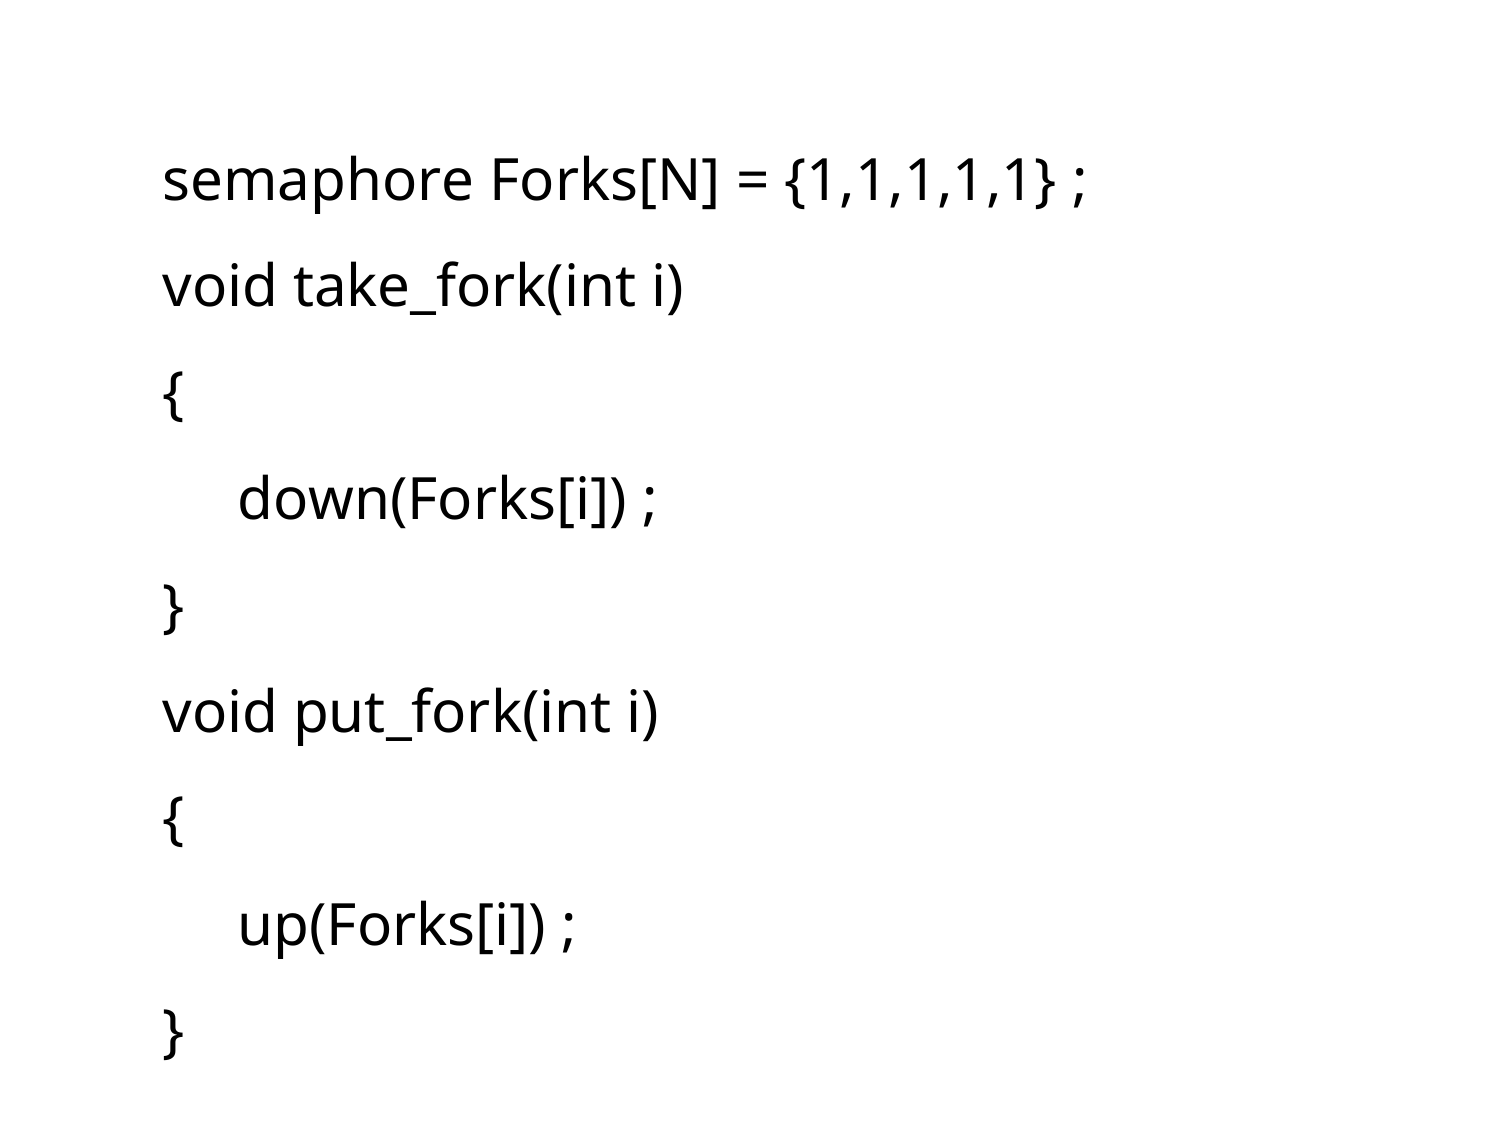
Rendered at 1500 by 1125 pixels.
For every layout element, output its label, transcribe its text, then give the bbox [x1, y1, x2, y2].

text_box semaphore Forks[N] = {1,1,1,1,1} ; void take_fork(int i) { down(Forks[i]) ; } void put_fork(int i) { up(Forks[i]) ; } Problems? [147, 134, 1339, 1125]
